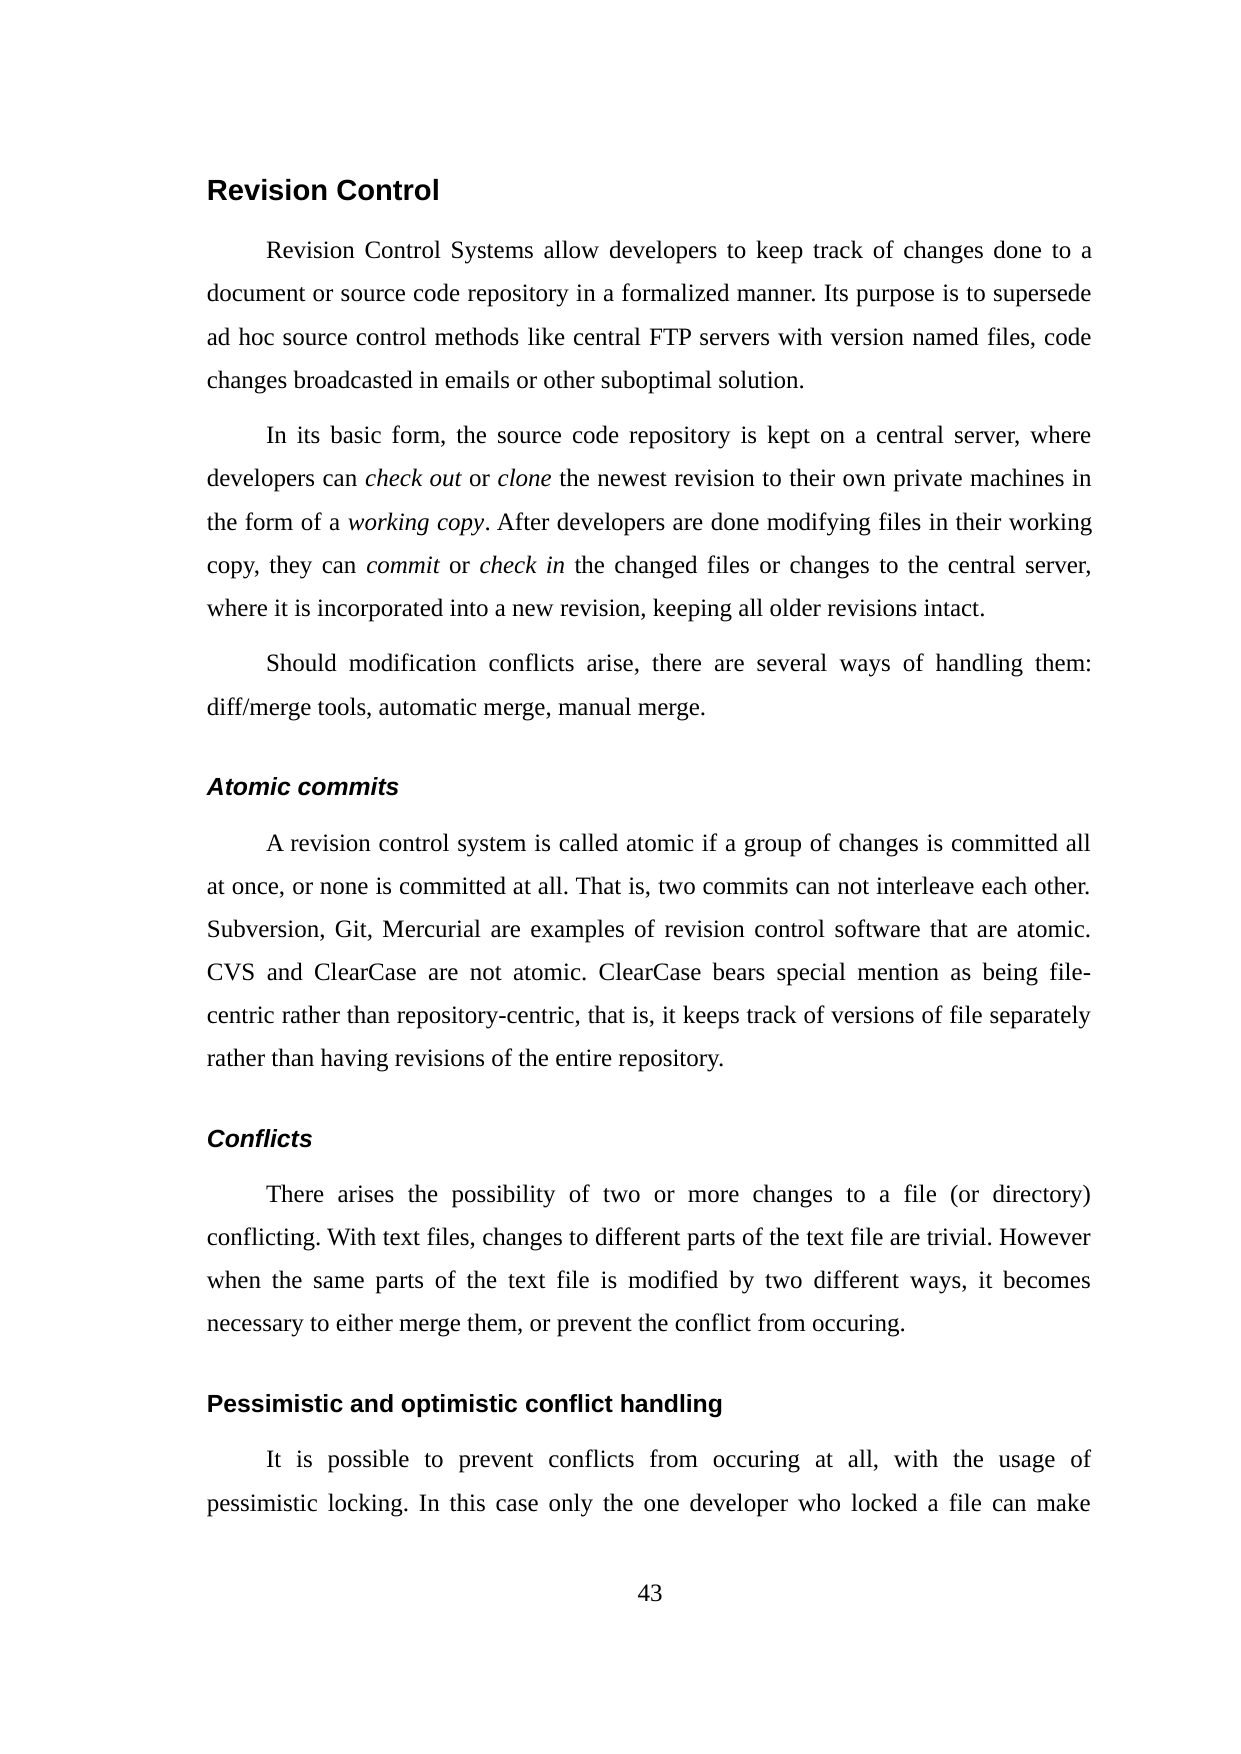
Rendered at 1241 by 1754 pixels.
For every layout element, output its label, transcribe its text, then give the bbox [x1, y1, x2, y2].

text It is possible to prevent conflicts from occuring at all, with the usage of pessimistic locking. In this case only the one developer who locked a file can make [207, 1444, 1093, 1516]
subtitle Atomic commits [207, 772, 1093, 801]
text Revision Control Systems allow developers to keep track of changes done to a document or source code repository in a formalized manner. Its purpose is to supersede ad hoc source control methods like central FTP servers with version named files, code changes broadcasted in emails or other suboptimal solution. [207, 235, 1093, 393]
subtitle Pessimistic and optimistic conflict handling [207, 1389, 1093, 1418]
text Should modification conflicts arise, there are several ways of handling them: diff/merge tools, automatic merge, manual merge. [207, 648, 1093, 720]
subtitle Revision Control [207, 173, 1093, 206]
text A revision control system is called atomic if a group of changes is committed all at once, or none is committed at all. That is, two commits can not interleave each other. Subversion, Git, Mercurial are examples of revision control software that are atomic. CVS and ClearCase are not atomic. ClearCase bears special mention as being file-centric rather than repository-centric, that is, it keeps track of versions of file separately rather than having revisions of the entire repository. [207, 828, 1093, 1072]
text There arises the possibility of two or more changes to a file (or directory) conflicting. With text files, changes to different parts of the text file are trivial. However when the same parts of the text file is modified by two different ways, it becomes necessary to either merge them, or prevent the conflict from occuring. [207, 1179, 1093, 1337]
subtitle Conflicts [207, 1124, 1093, 1152]
text In its basic form, the source code repository is kept on a central server, where developers can check out or clone the newest revision to their own private machines in the form of a working copy. After developers are done modifying files in their working copy, they can commit or check in the changed files or changes to the central server, where it is incorporated into a new revision, keeping all older revisions intact. [207, 420, 1093, 622]
